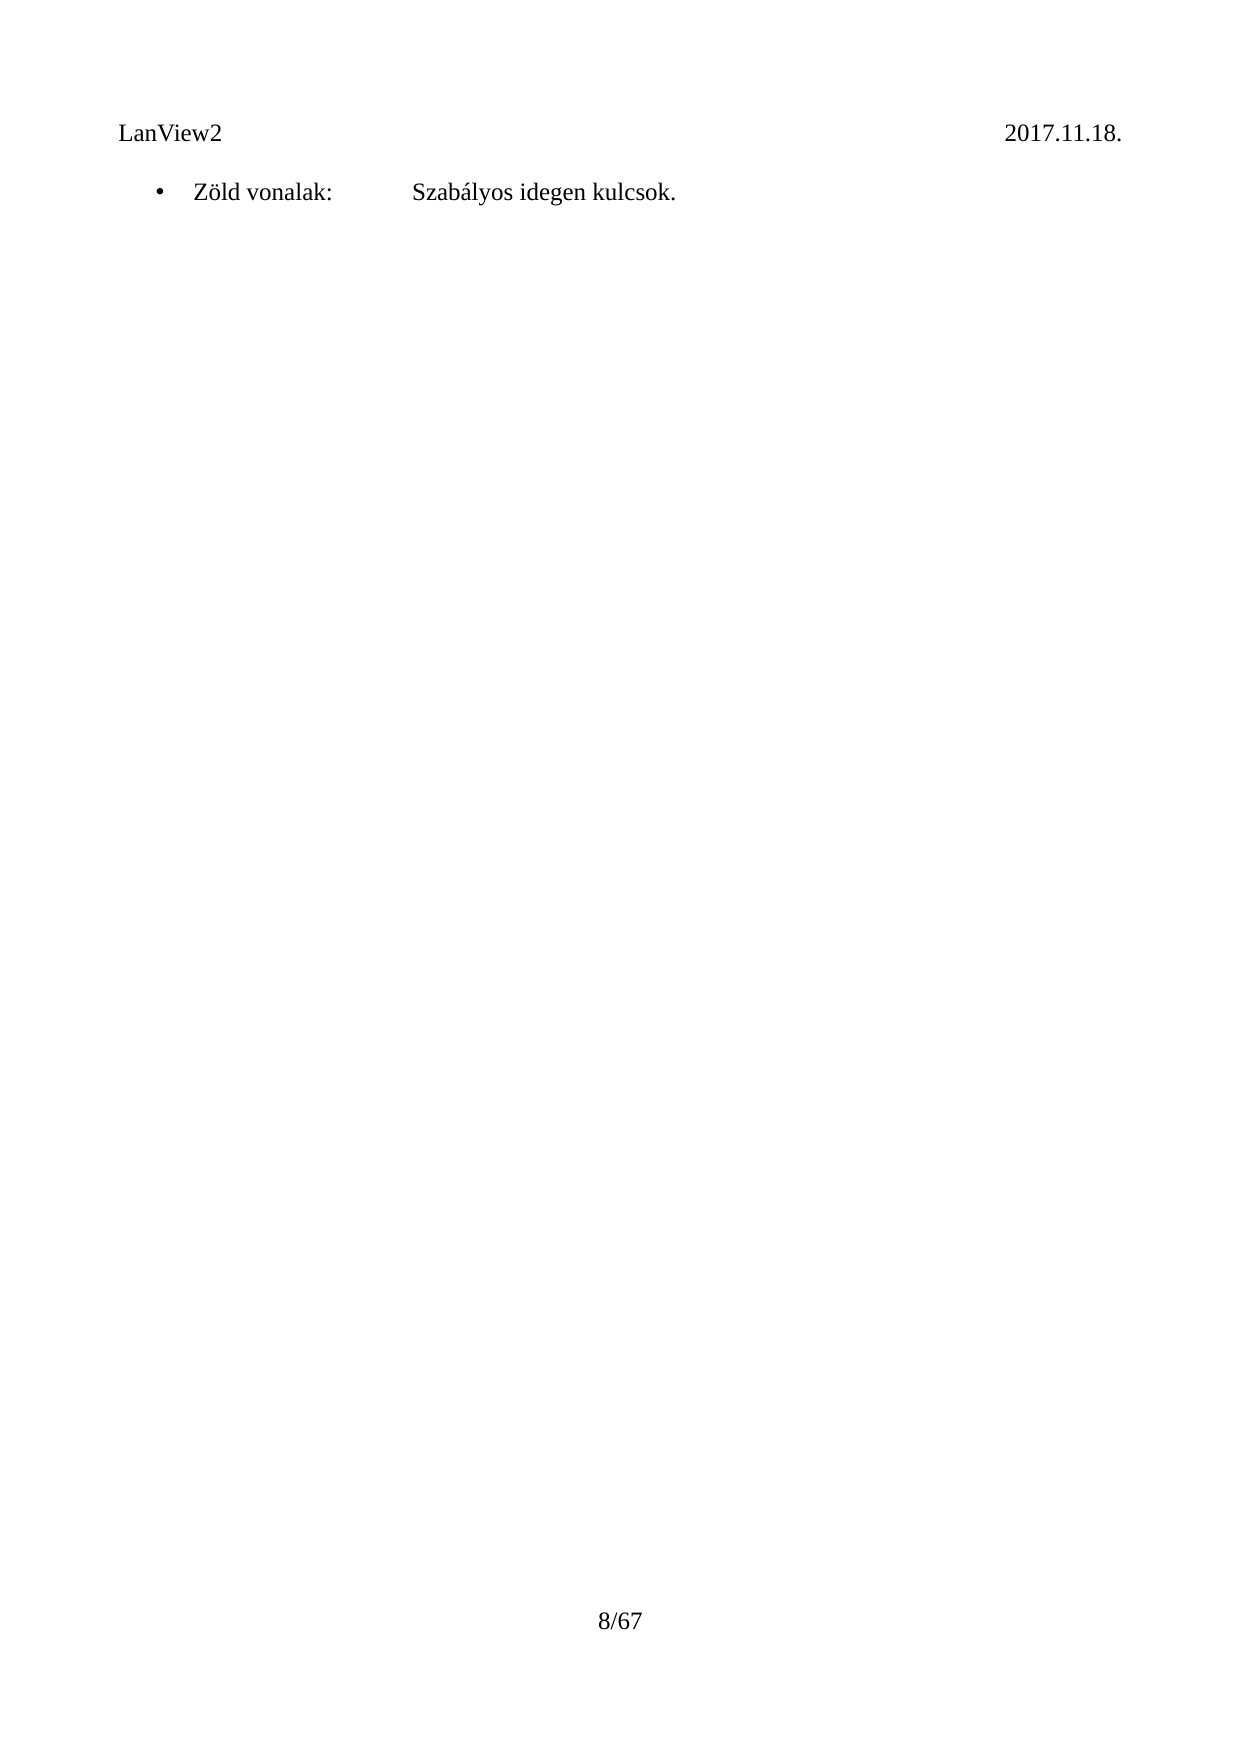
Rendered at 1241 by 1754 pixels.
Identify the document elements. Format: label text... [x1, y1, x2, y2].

list Zöld vonalak: Szabályos idegen kulcsok. [156, 177, 1122, 206]
